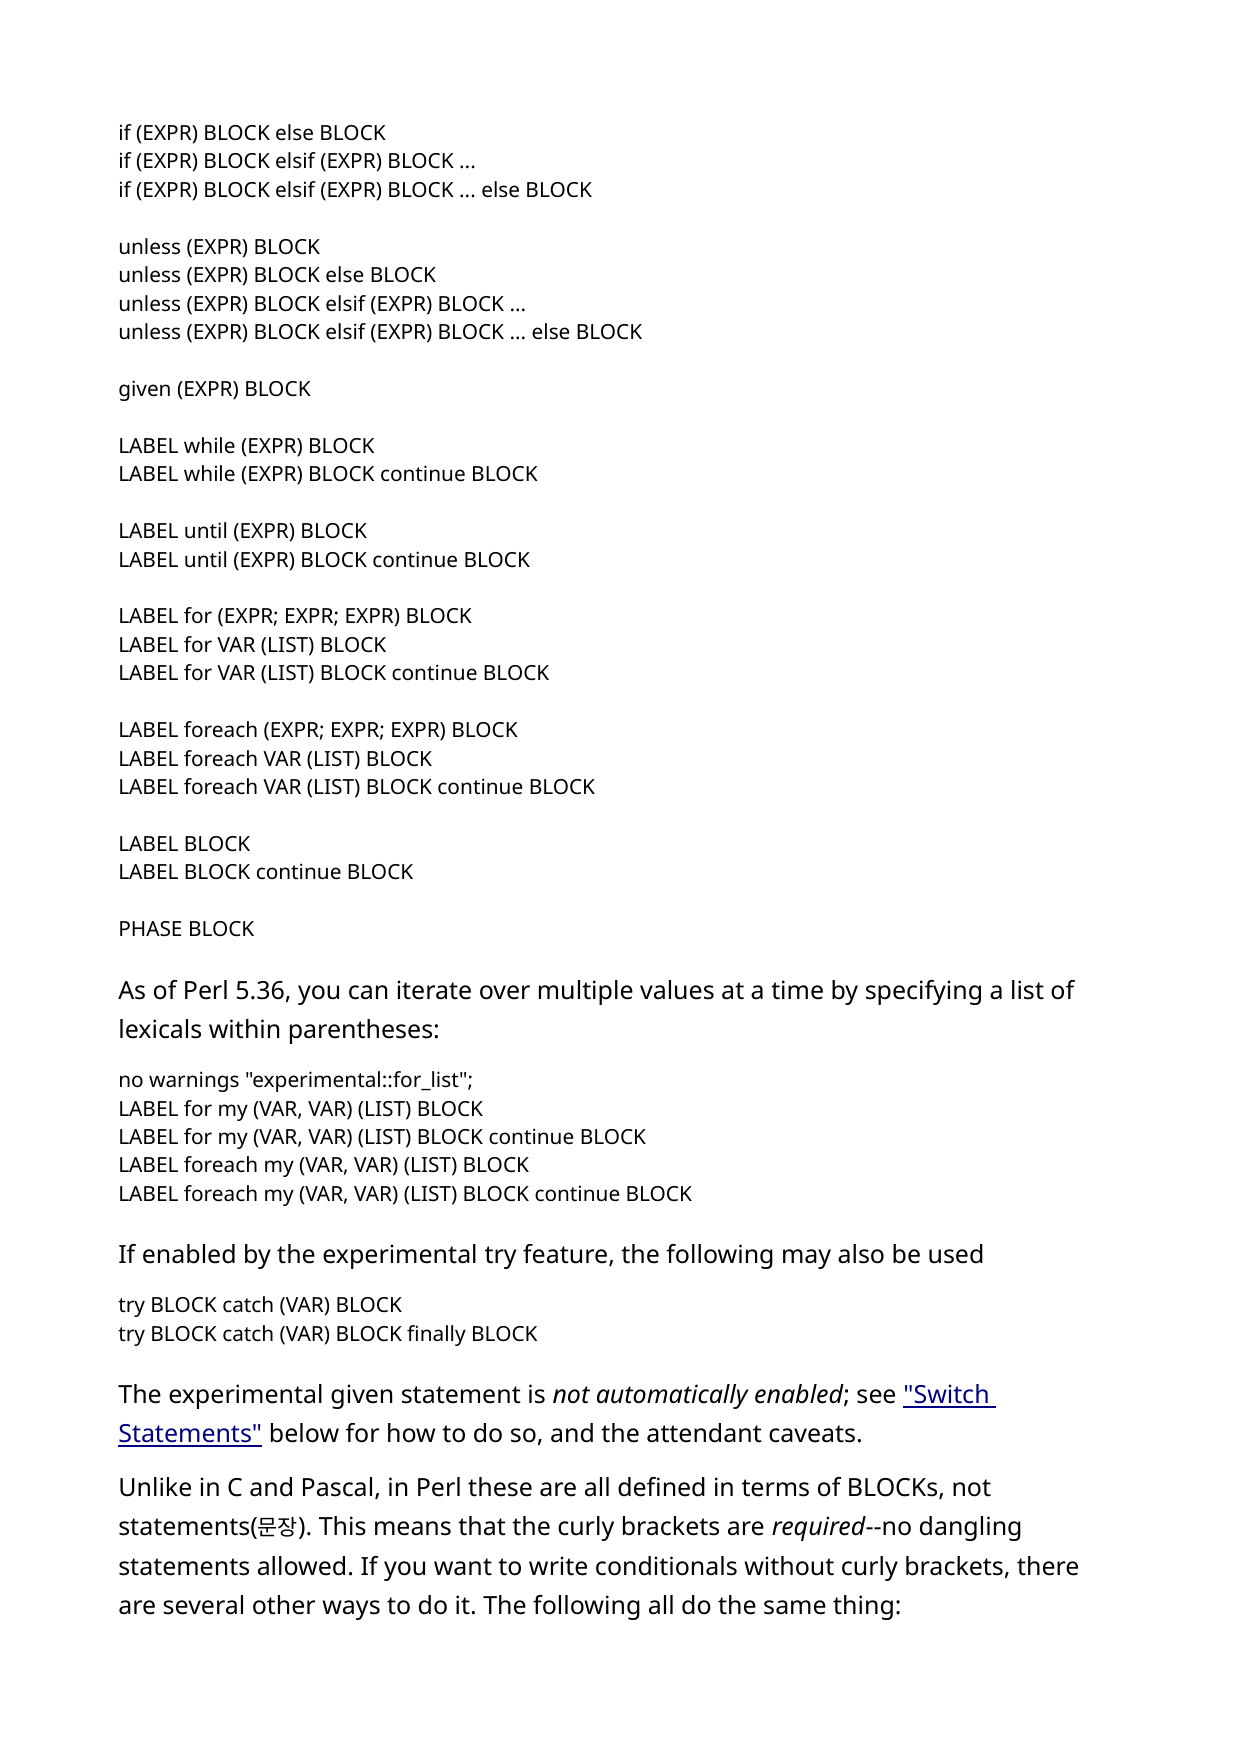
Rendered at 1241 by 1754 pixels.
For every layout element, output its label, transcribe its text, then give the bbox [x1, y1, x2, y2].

text LABEL while (EXPR) BLOCK [118, 431, 1122, 459]
text LABEL until (EXPR) BLOCK continue BLOCK [118, 545, 1122, 573]
text if (EXPR) BLOCK elsif (EXPR) BLOCK ... [118, 147, 1122, 175]
text try BLOCK catch (VAR) BLOCK finally BLOCK [118, 1319, 1122, 1347]
text LABEL foreach VAR (LIST) BLOCK continue BLOCK [118, 772, 1122, 801]
text As of Perl 5.36, you can iterate over multiple values at a time by specifying a list of lexicals within parentheses: [118, 972, 1122, 1046]
text LABEL foreach VAR (LIST) BLOCK [118, 744, 1122, 772]
text LABEL for my (VAR, VAR) (LIST) BLOCK continue BLOCK [118, 1122, 1122, 1151]
text no warnings "experimental::for_list"; [118, 1065, 1122, 1094]
text LABEL for (EXPR; EXPR; EXPR) BLOCK [118, 602, 1122, 630]
text LABEL BLOCK continue BLOCK [118, 857, 1122, 886]
text unless (EXPR) BLOCK elsif (EXPR) BLOCK ... else BLOCK [118, 317, 1122, 346]
text try BLOCK catch (VAR) BLOCK [118, 1291, 1122, 1319]
text The experimental given statement is not automatically enabled; see "Switch Statements" below for how to do so, and the attendant caveats. [118, 1377, 1122, 1450]
text LABEL foreach (EXPR; EXPR; EXPR) BLOCK [118, 715, 1122, 744]
text LABEL for my (VAR, VAR) (LIST) BLOCK [118, 1094, 1122, 1122]
text LABEL foreach my (VAR, VAR) (LIST) BLOCK [118, 1151, 1122, 1179]
text LABEL for VAR (LIST) BLOCK [118, 630, 1122, 658]
text unless (EXPR) BLOCK else BLOCK [118, 260, 1122, 289]
text unless (EXPR) BLOCK [118, 232, 1122, 260]
text unless (EXPR) BLOCK elsif (EXPR) BLOCK ... [118, 289, 1122, 317]
text if (EXPR) BLOCK elsif (EXPR) BLOCK ... else BLOCK [118, 175, 1122, 203]
text LABEL BLOCK [118, 829, 1122, 857]
text LABEL while (EXPR) BLOCK continue BLOCK [118, 459, 1122, 488]
text Unlike in C and Pascal, in Perl these are all defined in terms of BLOCKs, not statements(문장). This means that the curly brackets are required--no dangling statements allowed. If you want to write conditionals without curly brackets, there are several other ways to do it. The following all do the same thing: [118, 1470, 1122, 1621]
text LABEL foreach my (VAR, VAR) (LIST) BLOCK continue BLOCK [118, 1179, 1122, 1207]
text LABEL until (EXPR) BLOCK [118, 516, 1122, 545]
text LABEL for VAR (LIST) BLOCK continue BLOCK [118, 658, 1122, 687]
text PHASE BLOCK [118, 914, 1122, 943]
text if (EXPR) BLOCK else BLOCK [118, 118, 1122, 147]
text If enabled by the experimental try feature, the following may also be used [118, 1237, 1122, 1271]
text given (EXPR) BLOCK [118, 374, 1122, 402]
